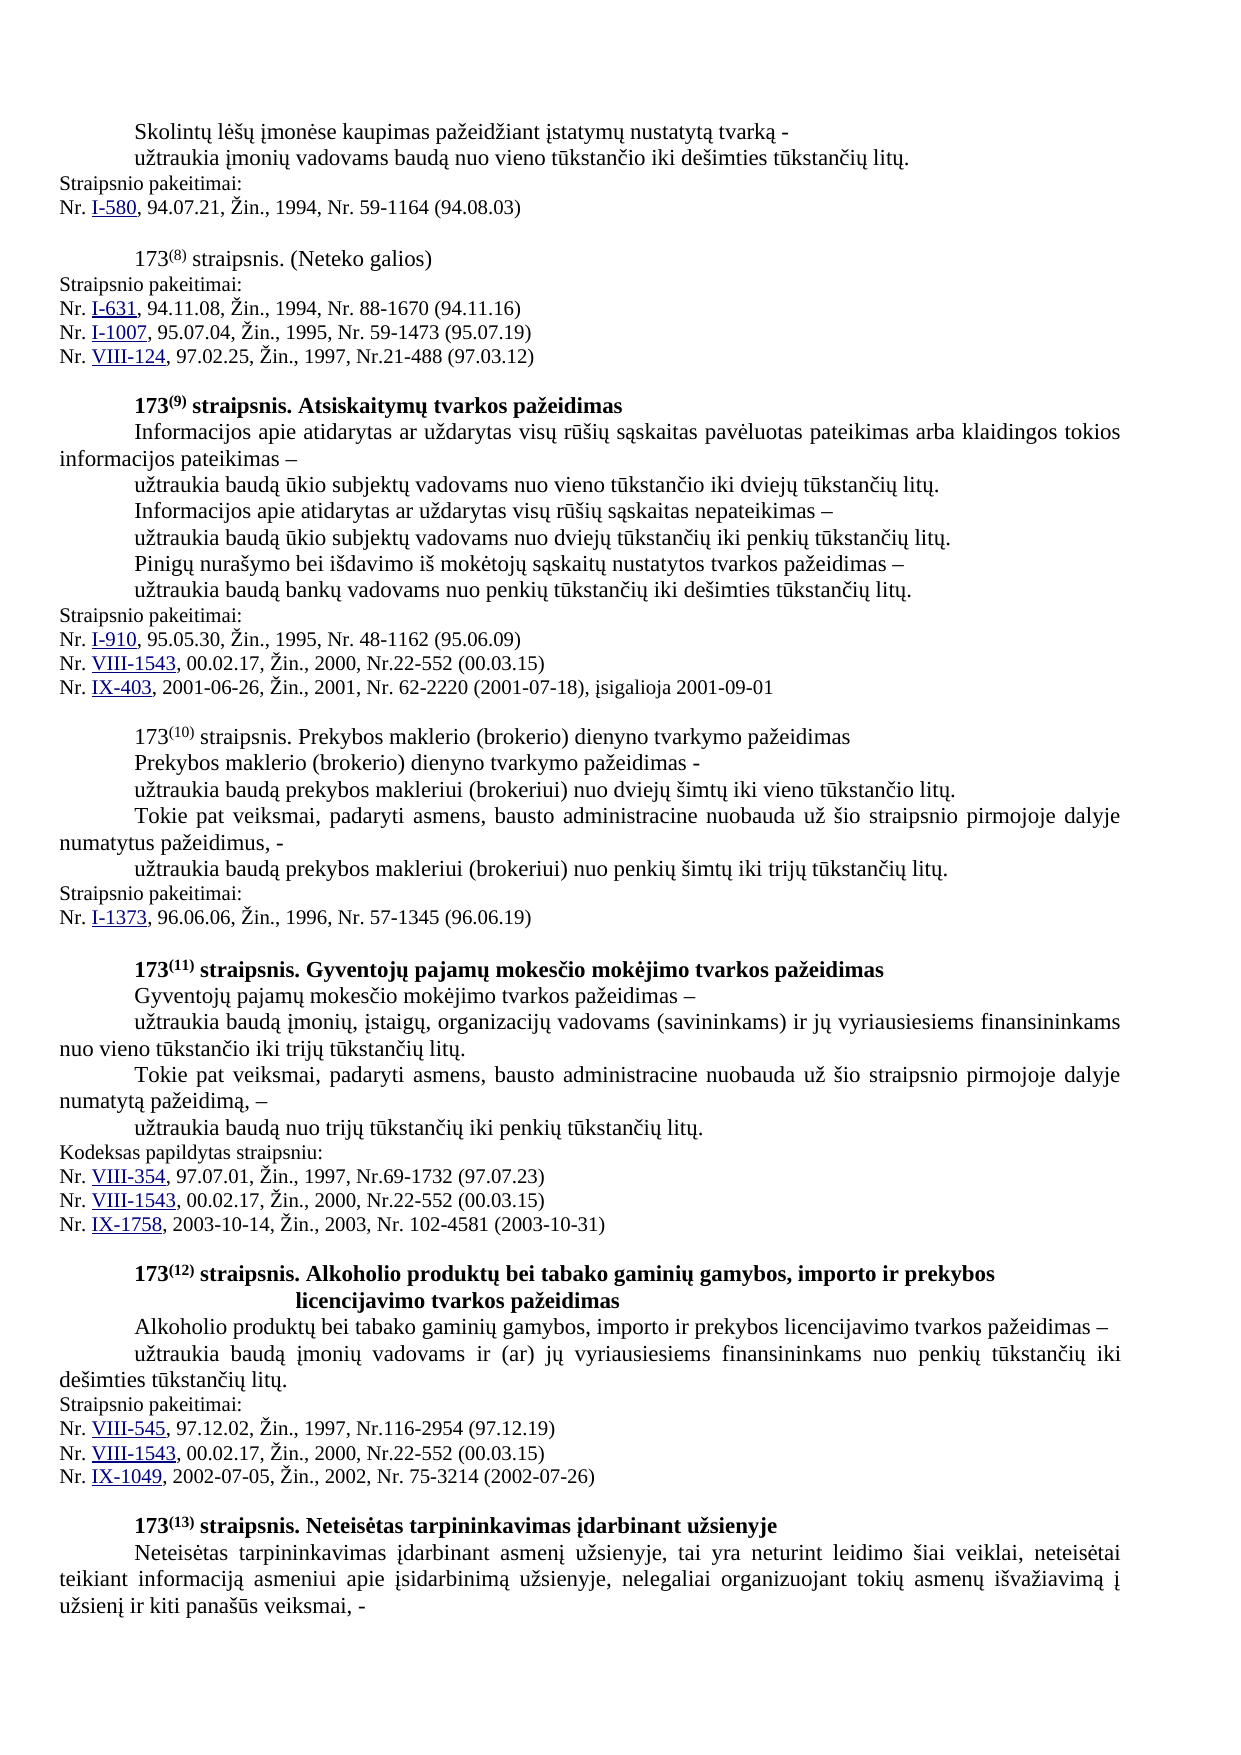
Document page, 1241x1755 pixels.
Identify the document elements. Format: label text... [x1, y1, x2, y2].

text 173(11) straipsnis. Gyventojų pajamų mokesčio mokėjimo tvarkos pažeidimas [59, 956, 1122, 982]
text Nr. IX-1758, 2003-10-14, Žin., 2003, Nr. 102-4581 (2003-10-31) [59, 1212, 1122, 1236]
text Nr. I-1007, 95.07.04, Žin., 1995, Nr. 59-1473 (95.07.19) [59, 320, 1122, 344]
text Tokie pat veiksmai, padaryti asmens, bausto administracine nuobauda už šio straipsnio pirmojoje dalyje numatytą pažeidimą, – [59, 1061, 1122, 1114]
text užtraukia baudą prekybos makleriui (brokeriui) nuo penkių šimtų iki trijų tūkstančių litų. [59, 855, 1122, 881]
text Nr. I-631, 94.11.08, Žin., 1994, Nr. 88-1670 (94.11.16) [59, 296, 1122, 320]
text Nr. VIII-1543, 00.02.17, Žin., 2000, Nr.22-552 (00.03.15) [59, 651, 1122, 675]
text Neteisėtas tarpininkavimas įdarbinant asmenį užsienyje, tai yra neturint leidimo šiai veiklai, neteisėtai teikiant informaciją asmeniui apie įsidarbinimą užsienyje, nelegaliai organizuojant tokių asmenų išvažiavimą į užsienį ir kiti panašūs veiksmai, - [59, 1539, 1122, 1618]
text Nr. IX-1049, 2002-07-05, Žin., 2002, Nr. 75-3214 (2002-07-26) [59, 1464, 1122, 1488]
text Tokie pat veiksmai, padaryti asmens, bausto administracine nuobauda už šio straipsnio pirmojoje dalyje numatytus pažeidimus, - [59, 802, 1122, 855]
text Straipsnio pakeitimai: [59, 603, 1122, 627]
text Nr. IX-403, 2001-06-26, Žin., 2001, Nr. 62-2220 (2001-07-18), įsigalioja 2001-09-01 [59, 675, 1122, 699]
text Gyventojų pajamų mokesčio mokėjimo tvarkos pažeidimas – [59, 982, 1122, 1008]
text Alkoholio produktų bei tabako gaminių gamybos, importo ir prekybos licencijavimo tvarkos pažeidimas – [59, 1313, 1122, 1339]
text Straipsnio pakeitimai: [59, 1392, 1122, 1416]
text Nr. VIII-124, 97.02.25, Žin., 1997, Nr.21-488 (97.03.12) [59, 344, 1122, 368]
text 173(8) straipsnis. (Neteko galios) [59, 245, 1122, 272]
text 173(13) straipsnis. Neteisėtas tarpininkavimas įdarbinant užsienyje [59, 1513, 1122, 1539]
text Informacijos apie atidarytas ar uždarytas visų rūšių sąskaitas pavėluotas pateikimas arba klaidingos tokios informacijos pateikimas – [59, 418, 1122, 471]
text užtraukia baudą nuo trijų tūkstančių iki penkių tūkstančių litų. [59, 1114, 1122, 1140]
text užtraukia baudą įmonių, įstaigų, organizacijų vadovams (savininkams) ir jų vyriausiesiems finansininkams nuo vieno tūkstančio iki trijų tūkstančių litų. [59, 1008, 1122, 1061]
text Kodeksas papildytas straipsniu: [59, 1140, 1122, 1164]
text užtraukia baudą bankų vadovams nuo penkių tūkstančių iki dešimties tūkstančių litų. [59, 576, 1122, 603]
text Nr. VIII-354, 97.07.01, Žin., 1997, Nr.69-1732 (97.07.23) [59, 1164, 1122, 1188]
text užtraukia įmonių vadovams baudą nuo vieno tūkstančio iki dešimties tūkstančių litų. [59, 144, 1122, 171]
text Nr. I-1373, 96.06.06, Žin., 1996, Nr. 57-1345 (96.06.19) [59, 905, 1122, 929]
text užtraukia baudą įmonių vadovams ir (ar) jų vyriausiesiems finansininkams nuo penkių tūkstančių iki dešimties tūkstančių litų. [59, 1339, 1122, 1392]
text Straipsnio pakeitimai: [59, 171, 1122, 195]
text Nr. VIII-545, 97.12.02, Žin., 1997, Nr.116-2954 (97.12.19) [59, 1416, 1122, 1440]
text Prekybos maklerio (brokerio) dienyno tvarkymo pažeidimas - [59, 749, 1122, 776]
text Nr. VIII-1543, 00.02.17, Žin., 2000, Nr.22-552 (00.03.15) [59, 1440, 1122, 1464]
text Nr. I-910, 95.05.30, Žin., 1995, Nr. 48-1162 (95.06.09) [59, 627, 1122, 651]
text 173(9) straipsnis. Atsiskaitymų tvarkos pažeidimas [59, 392, 1122, 418]
text užtraukia baudą prekybos makleriui (brokeriui) nuo dviejų šimtų iki vieno tūkstančio litų. [59, 776, 1122, 802]
text Pinigų nurašymo bei išdavimo iš mokėtojų sąskaitų nustatytos tvarkos pažeidimas – [59, 550, 1122, 576]
text užtraukia baudą ūkio subjektų vadovams nuo vieno tūkstančio iki dviejų tūkstančių litų. [59, 471, 1122, 497]
text Straipsnio pakeitimai: [59, 272, 1122, 296]
text užtraukia baudą ūkio subjektų vadovams nuo dviejų tūkstančių iki penkių tūkstančių litų. [59, 524, 1122, 550]
text 173(12) straipsnis. Alkoholio produktų bei tabako gaminių gamybos, importo ir prekybos [134, 1261, 1122, 1287]
text Nr. VIII-1543, 00.02.17, Žin., 2000, Nr.22-552 (00.03.15) [59, 1188, 1122, 1212]
text Informacijos apie atidarytas ar uždarytas visų rūšių sąskaitas nepateikimas – [59, 497, 1122, 524]
text 173(10) straipsnis. Prekybos maklerio (brokerio) dienyno tvarkymo pažeidimas [59, 723, 1122, 749]
text Skolintų lėšų įmonėse kaupimas pažeidžiant įstatymų nustatytą tvarką - [59, 118, 1122, 144]
text Straipsnio pakeitimai: [59, 881, 1122, 905]
text licencijavimo tvarkos pažeidimas [295, 1287, 1122, 1313]
text Nr. I-580, 94.07.21, Žin., 1994, Nr. 59-1164 (94.08.03) [59, 195, 1122, 219]
